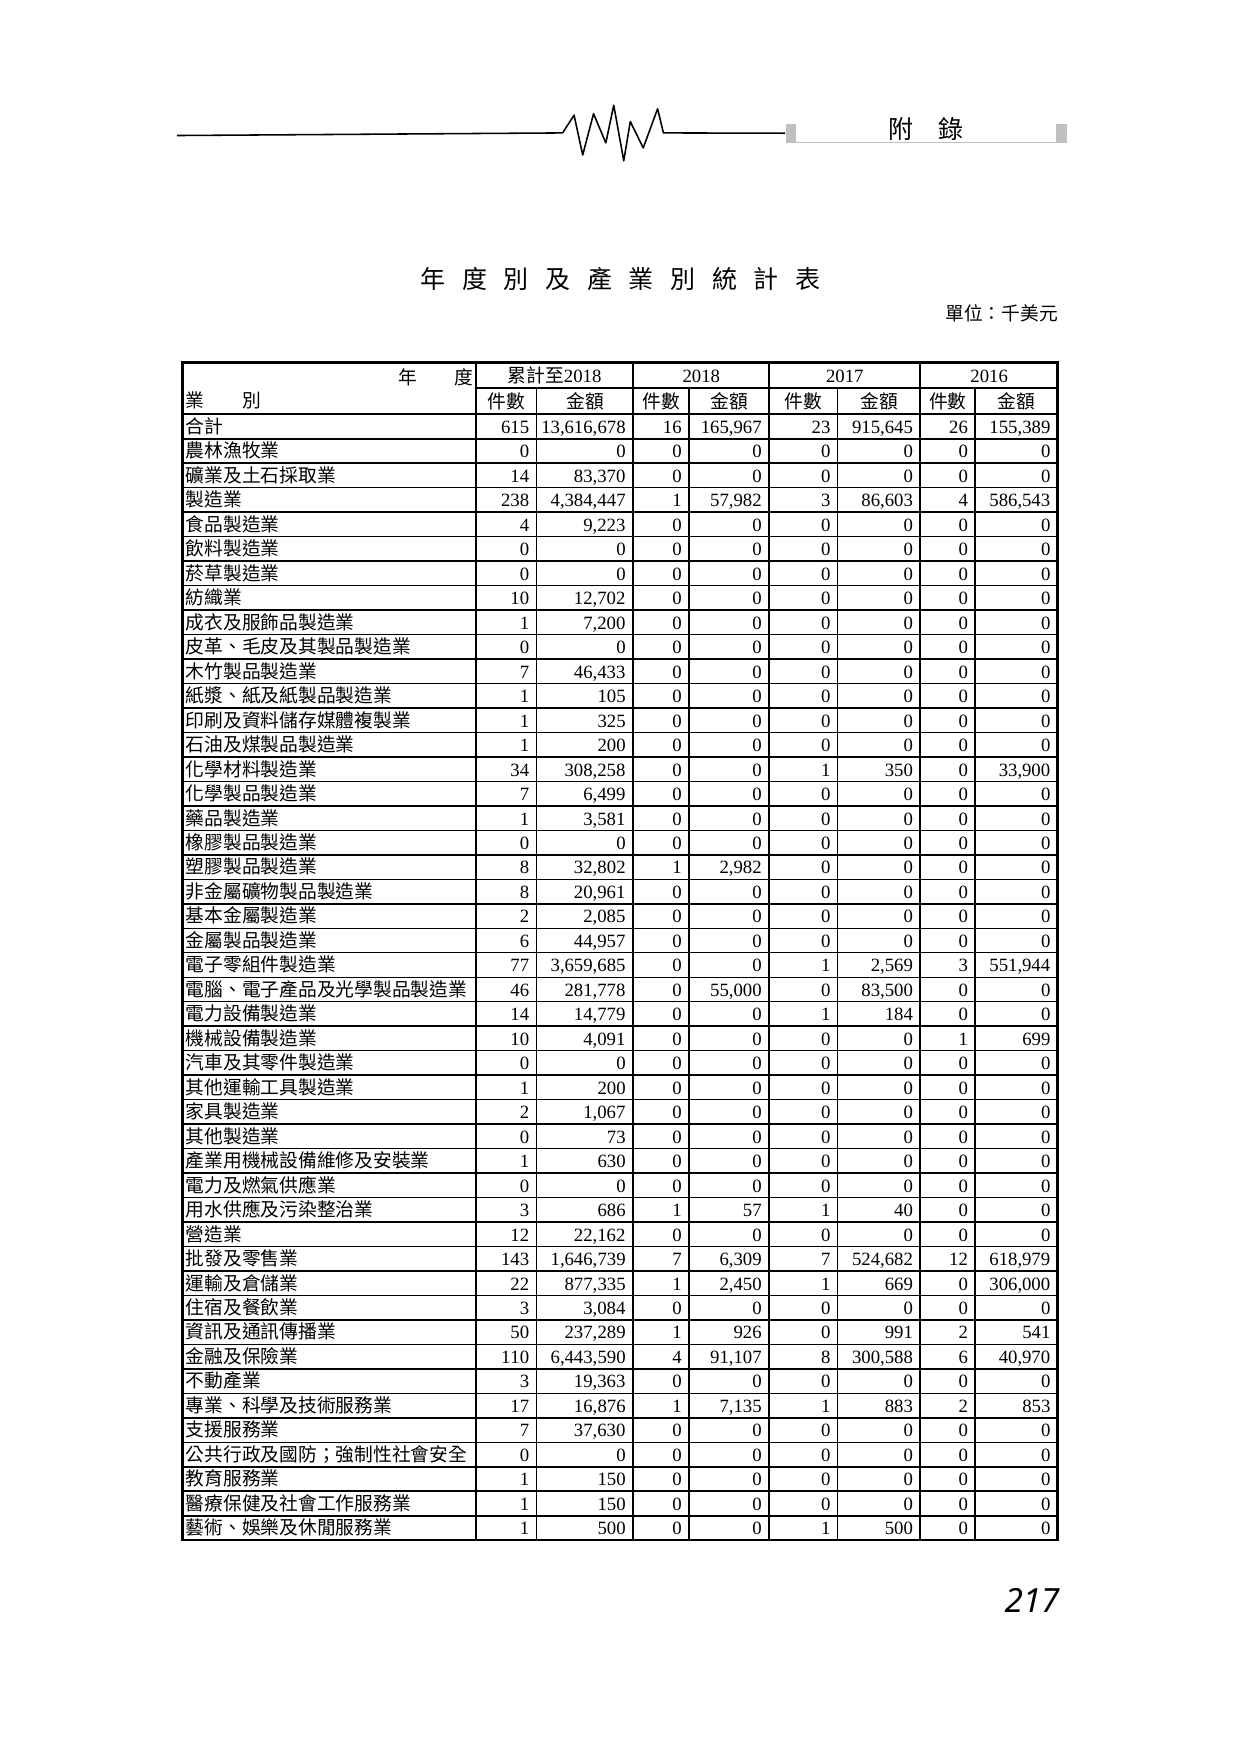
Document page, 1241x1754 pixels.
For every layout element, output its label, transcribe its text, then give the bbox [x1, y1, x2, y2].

table_cell 0 [838, 709, 919, 732]
table_cell 0 [634, 1468, 688, 1490]
table_cell 0 [976, 905, 1056, 927]
table_cell 1 [477, 709, 536, 732]
table_cell 0 [976, 586, 1056, 609]
table_cell 0 [690, 1419, 768, 1441]
table_cell 57,982 [690, 488, 768, 511]
table_cell 0 [477, 635, 536, 658]
table_cell 0 [770, 831, 837, 854]
table_cell 0 [770, 1027, 837, 1050]
table_cell 印刷及資料儲存媒體複製業 [184, 709, 475, 732]
table_cell 10 [477, 1027, 536, 1050]
table_cell 0 [976, 635, 1056, 658]
table_cell 0 [634, 1419, 688, 1441]
table_cell 1 [477, 1492, 536, 1515]
table_cell 50 [477, 1321, 536, 1343]
table_cell 0 [537, 1051, 632, 1074]
table_cell 1 [477, 1076, 536, 1099]
table_cell 0 [976, 1517, 1056, 1539]
table_cell 0 [838, 1076, 919, 1099]
table_cell 3,659,685 [537, 953, 632, 976]
text 單位：千美元 [183, 299, 1058, 326]
table_cell 0 [976, 856, 1056, 878]
table_cell 1 [634, 1394, 688, 1417]
table_cell 0 [537, 562, 632, 585]
text 年度別及產業別統計表 [183, 236, 1058, 299]
table_cell 0 [976, 978, 1056, 1001]
table_cell 0 [921, 733, 974, 756]
table_cell 2,085 [537, 905, 632, 927]
table_cell 350 [838, 758, 919, 781]
table_cell 0 [537, 1443, 632, 1466]
table_cell 40 [838, 1198, 919, 1221]
table_cell 3,084 [537, 1296, 632, 1319]
table_cell 0 [921, 1125, 974, 1148]
table_cell 住宿及餐飲業 [184, 1296, 475, 1319]
table_cell 0 [690, 709, 768, 732]
table_cell 0 [976, 1419, 1056, 1441]
table_cell 0 [690, 1174, 768, 1197]
table_cell 1 [770, 1002, 837, 1025]
table_cell 0 [690, 684, 768, 707]
table_cell 0 [770, 537, 837, 560]
table_cell 0 [838, 660, 919, 683]
table_cell 0 [838, 1296, 919, 1319]
table_cell 40,970 [976, 1345, 1056, 1368]
table_cell 1 [477, 684, 536, 707]
table_cell 1 [477, 733, 536, 756]
table_cell 0 [838, 537, 919, 560]
table_cell 0 [634, 1100, 688, 1123]
table_cell 0 [690, 611, 768, 634]
table_cell 0 [976, 1174, 1056, 1197]
table_header 2017 [770, 364, 919, 387]
table_cell 0 [477, 1174, 536, 1197]
table_cell 55,000 [690, 978, 768, 1001]
table_cell 0 [921, 929, 974, 952]
table_cell 14 [477, 1002, 536, 1025]
table_cell 件數 [634, 389, 688, 413]
table_cell 0 [921, 1076, 974, 1099]
table_cell 7,200 [537, 611, 632, 634]
table_cell 1 [770, 758, 837, 781]
table_cell 0 [690, 1100, 768, 1123]
table_cell 產業用機械設備維修及安裝業 [184, 1149, 475, 1172]
table_cell 0 [976, 733, 1056, 756]
table_cell 0 [770, 1468, 837, 1490]
table_cell 3 [477, 1198, 536, 1221]
table_cell 0 [921, 856, 974, 878]
table_cell 0 [838, 1443, 919, 1466]
table_cell 0 [770, 1296, 837, 1319]
table_cell 2 [477, 905, 536, 927]
table_cell 0 [976, 807, 1056, 829]
table_cell 皮革、毛皮及其製品製造業 [184, 635, 475, 658]
table_cell 0 [690, 1370, 768, 1392]
table_cell 合計 [184, 415, 475, 438]
table_cell 1 [770, 1394, 837, 1417]
table_cell 0 [690, 440, 768, 462]
table_cell 0 [634, 758, 688, 781]
table_cell 0 [690, 537, 768, 560]
table_cell 0 [770, 856, 837, 878]
table_cell 1 [477, 1468, 536, 1490]
table_cell 44,957 [537, 929, 632, 952]
table_cell 0 [921, 586, 974, 609]
table_cell 0 [976, 464, 1056, 487]
table_cell 0 [770, 1223, 837, 1246]
table_cell 0 [690, 464, 768, 487]
table_cell 其他運輸工具製造業 [184, 1076, 475, 1099]
table_cell 0 [921, 807, 974, 829]
table_cell 83,370 [537, 464, 632, 487]
table_cell 0 [921, 1370, 974, 1392]
table_cell 300,588 [838, 1345, 919, 1368]
table_cell 0 [838, 562, 919, 585]
table_cell 6,309 [690, 1247, 768, 1270]
table_cell 26 [921, 415, 974, 438]
table_cell 8 [477, 856, 536, 878]
table_cell 20,961 [537, 880, 632, 903]
table_cell 1 [921, 1027, 974, 1050]
table_cell 0 [838, 807, 919, 829]
table_cell 0 [921, 611, 974, 634]
table_cell 630 [537, 1149, 632, 1172]
table_cell 0 [976, 782, 1056, 805]
table_cell 0 [690, 880, 768, 903]
table_cell 0 [634, 1443, 688, 1466]
table_cell 2,450 [690, 1272, 768, 1294]
table_cell 0 [634, 1002, 688, 1025]
table_cell 化學製品製造業 [184, 782, 475, 805]
table_cell 0 [634, 953, 688, 976]
table_cell 0 [921, 1149, 974, 1172]
table_cell 0 [770, 1051, 837, 1074]
table_cell 16 [634, 415, 688, 438]
table_cell 0 [690, 905, 768, 927]
table_cell 批發及零售業 [184, 1247, 475, 1270]
table_cell 0 [770, 1321, 837, 1343]
table_cell 0 [976, 1076, 1056, 1099]
table_cell 0 [770, 1125, 837, 1148]
table_cell 0 [770, 733, 837, 756]
table_cell 0 [690, 1027, 768, 1050]
table_cell 0 [770, 807, 837, 829]
table_cell 營造業 [184, 1223, 475, 1246]
table_cell 0 [537, 440, 632, 462]
table_cell 金額 [976, 389, 1056, 413]
table_cell 325 [537, 709, 632, 732]
table_cell 食品製造業 [184, 513, 475, 536]
table_cell 7 [770, 1247, 837, 1270]
table_cell 0 [690, 758, 768, 781]
table_cell 0 [921, 1419, 974, 1441]
table_cell 0 [634, 440, 688, 462]
table_cell 0 [976, 684, 1056, 707]
table_cell 853 [976, 1394, 1056, 1417]
table_cell 醫療保健及社會工作服務業 [184, 1492, 475, 1515]
table_cell 0 [690, 1002, 768, 1025]
table_cell 0 [976, 1443, 1056, 1466]
table_cell 電子零組件製造業 [184, 953, 475, 976]
table_cell 0 [921, 1492, 974, 1515]
table_cell 0 [634, 1370, 688, 1392]
table_cell 14,779 [537, 1002, 632, 1025]
table_cell 46 [477, 978, 536, 1001]
table_cell 0 [770, 611, 837, 634]
table_cell 機械設備製造業 [184, 1027, 475, 1050]
table_cell 0 [770, 1149, 837, 1172]
table_cell 0 [690, 1223, 768, 1246]
table_cell 0 [690, 1296, 768, 1319]
table_cell 1 [477, 1149, 536, 1172]
table_cell 0 [921, 660, 974, 683]
table_cell 524,682 [838, 1247, 919, 1270]
table_cell 0 [770, 513, 837, 536]
table_cell 2,569 [838, 953, 919, 976]
table_cell 0 [838, 929, 919, 952]
table_cell 3,581 [537, 807, 632, 829]
table_cell 電力及燃氣供應業 [184, 1174, 475, 1197]
table_cell 0 [690, 733, 768, 756]
table_cell 0 [477, 440, 536, 462]
table_cell 9,223 [537, 513, 632, 536]
table_cell 0 [634, 464, 688, 487]
table_cell 金額 [838, 389, 919, 413]
table_cell 0 [838, 1370, 919, 1392]
table_cell 8 [477, 880, 536, 903]
table_cell 0 [690, 1517, 768, 1539]
table_cell 0 [634, 782, 688, 805]
table_cell 0 [634, 880, 688, 903]
table_cell 14 [477, 464, 536, 487]
table_cell 281,778 [537, 978, 632, 1001]
table_cell 2 [477, 1100, 536, 1123]
table_cell 883 [838, 1394, 919, 1417]
table_cell 0 [921, 905, 974, 927]
table_header 年 度 業 別 [184, 364, 475, 413]
table_cell 0 [537, 537, 632, 560]
table_cell 0 [976, 537, 1056, 560]
table_cell 非金屬礦物製品製造業 [184, 880, 475, 903]
table_cell 0 [976, 562, 1056, 585]
table_cell 0 [976, 1125, 1056, 1148]
table_cell 6,499 [537, 782, 632, 805]
table_cell 3 [921, 953, 974, 976]
table_cell 0 [770, 709, 837, 732]
table_cell 541 [976, 1321, 1056, 1343]
table_cell 0 [921, 978, 974, 1001]
table_cell 0 [838, 1125, 919, 1148]
table_cell 6 [477, 929, 536, 952]
table_cell 0 [976, 929, 1056, 952]
table_cell 0 [634, 1125, 688, 1148]
table_cell 0 [770, 635, 837, 658]
table_cell 0 [537, 1174, 632, 1197]
table_cell 0 [477, 1051, 536, 1074]
table_cell 0 [838, 1174, 919, 1197]
table_cell 0 [838, 1468, 919, 1490]
table_cell 7 [477, 660, 536, 683]
table_cell 0 [976, 1149, 1056, 1172]
table_cell 0 [921, 562, 974, 585]
table_cell 34 [477, 758, 536, 781]
table_cell 13,616,678 [537, 415, 632, 438]
table_cell 0 [770, 1076, 837, 1099]
table_cell 686 [537, 1198, 632, 1221]
table_cell 0 [690, 660, 768, 683]
table_cell 電力設備製造業 [184, 1002, 475, 1025]
table_cell 0 [921, 684, 974, 707]
table_cell 0 [921, 1223, 974, 1246]
table_cell 2 [921, 1394, 974, 1417]
table_cell 1 [634, 1321, 688, 1343]
table_cell 0 [537, 831, 632, 854]
table_cell 0 [838, 733, 919, 756]
table_cell 0 [477, 562, 536, 585]
table_cell 0 [976, 1051, 1056, 1074]
table_cell 紙漿、紙及紙製品製造業 [184, 684, 475, 707]
table_cell 699 [976, 1027, 1056, 1050]
table_cell 0 [634, 831, 688, 854]
table_cell 0 [690, 586, 768, 609]
table_cell 0 [634, 733, 688, 756]
table_cell 86,603 [838, 488, 919, 511]
table_cell 0 [976, 1492, 1056, 1515]
table_cell 0 [477, 537, 536, 560]
table_cell 成衣及服飾品製造業 [184, 611, 475, 634]
table_cell 0 [634, 684, 688, 707]
table_cell 0 [770, 1419, 837, 1441]
table_cell 藝術、娛樂及休閒服務業 [184, 1517, 475, 1539]
table_cell 支援服務業 [184, 1419, 475, 1441]
table_cell 32,802 [537, 856, 632, 878]
table_cell 0 [770, 684, 837, 707]
table_cell 2 [921, 1321, 974, 1343]
table_cell 1 [770, 1272, 837, 1294]
table_cell 0 [976, 1002, 1056, 1025]
table_cell 0 [921, 880, 974, 903]
table_cell 0 [921, 782, 974, 805]
table_cell 0 [770, 562, 837, 585]
table_cell 0 [838, 782, 919, 805]
table_cell 金融及保險業 [184, 1345, 475, 1368]
table_cell 金屬製品製造業 [184, 929, 475, 952]
table_cell 0 [921, 464, 974, 487]
table_cell 200 [537, 733, 632, 756]
table_cell 0 [690, 1492, 768, 1515]
table_cell 1 [634, 1198, 688, 1221]
table_cell 0 [921, 758, 974, 781]
table_cell 33,900 [976, 758, 1056, 781]
table_cell 0 [976, 1198, 1056, 1221]
table_cell 0 [976, 660, 1056, 683]
table_cell 22,162 [537, 1223, 632, 1246]
table_cell 0 [921, 537, 974, 560]
table_cell 0 [921, 1272, 974, 1294]
table_cell 0 [770, 880, 837, 903]
table_cell 1 [770, 953, 837, 976]
table_cell 金額 [690, 389, 768, 413]
table_cell 0 [921, 1100, 974, 1123]
table_cell 73 [537, 1125, 632, 1148]
table_cell 6 [921, 1345, 974, 1368]
table_cell 7 [477, 782, 536, 805]
table_cell 金額 [537, 389, 632, 413]
table_cell 0 [976, 1468, 1056, 1490]
table_cell 0 [770, 1174, 837, 1197]
table_cell 1 [770, 1517, 837, 1539]
table_cell 12 [477, 1223, 536, 1246]
table_cell 615 [477, 415, 536, 438]
table_cell 0 [634, 537, 688, 560]
table_cell 0 [634, 807, 688, 829]
table_cell 0 [921, 1051, 974, 1074]
table_cell 0 [770, 1370, 837, 1392]
table_cell 0 [634, 709, 688, 732]
table_cell 915,645 [838, 415, 919, 438]
table_cell 0 [838, 1027, 919, 1050]
table_cell 塑膠製品製造業 [184, 856, 475, 878]
table_cell 0 [921, 1174, 974, 1197]
table_cell 0 [921, 1198, 974, 1221]
table_cell 電腦、電子產品及光學製品製造業 [184, 978, 475, 1001]
table_cell 1 [477, 1517, 536, 1539]
table_cell 0 [634, 1027, 688, 1050]
table_cell 0 [838, 856, 919, 878]
table_cell 0 [921, 709, 974, 732]
table_cell 飲料製造業 [184, 537, 475, 560]
table_cell 669 [838, 1272, 919, 1294]
table_cell 汽車及其零件製造業 [184, 1051, 475, 1074]
table_cell 22 [477, 1272, 536, 1294]
table_cell 1 [477, 807, 536, 829]
table_cell 0 [838, 1149, 919, 1172]
table_header 2016 [921, 364, 1056, 387]
table_cell 0 [976, 1296, 1056, 1319]
table_cell 0 [838, 684, 919, 707]
table_cell 紡織業 [184, 586, 475, 609]
table_cell 77 [477, 953, 536, 976]
table_cell 2,982 [690, 856, 768, 878]
table_cell 0 [690, 1051, 768, 1074]
table_cell 公共行政及國防；強制性社會安全 [184, 1443, 475, 1466]
table_cell 0 [770, 1492, 837, 1515]
table_cell 教育服務業 [184, 1468, 475, 1490]
table_cell 4 [477, 513, 536, 536]
table_cell 37,630 [537, 1419, 632, 1441]
table_cell 7 [634, 1247, 688, 1270]
table_cell 0 [477, 831, 536, 854]
table_cell 586,543 [976, 488, 1056, 511]
table_cell 0 [634, 1149, 688, 1172]
table_cell 308,258 [537, 758, 632, 781]
table_cell 0 [690, 562, 768, 585]
table_header 2018 [634, 364, 768, 387]
table_cell 184 [838, 1002, 919, 1025]
table_cell 用水供應及污染整治業 [184, 1198, 475, 1221]
table_cell 0 [838, 513, 919, 536]
table_cell 10 [477, 586, 536, 609]
table_cell 0 [690, 831, 768, 854]
table_cell 0 [976, 513, 1056, 536]
table_cell 運輸及倉儲業 [184, 1272, 475, 1294]
table_cell 3 [477, 1296, 536, 1319]
table_cell 專業、科學及技術服務業 [184, 1394, 475, 1417]
table_cell 0 [921, 1468, 974, 1490]
table_cell 0 [634, 586, 688, 609]
table_cell 0 [634, 1517, 688, 1539]
table_cell 16,876 [537, 1394, 632, 1417]
table_cell 0 [634, 513, 688, 536]
table_cell 0 [921, 440, 974, 462]
table_cell 0 [690, 635, 768, 658]
table_cell 4,091 [537, 1027, 632, 1050]
table_cell 0 [976, 709, 1056, 732]
table_cell 0 [838, 880, 919, 903]
table_cell 0 [838, 831, 919, 854]
table_cell 0 [634, 1076, 688, 1099]
table_cell 0 [690, 807, 768, 829]
table_cell 12 [921, 1247, 974, 1270]
table_cell 製造業 [184, 488, 475, 511]
table_cell 1,646,739 [537, 1247, 632, 1270]
table_cell 165,967 [690, 415, 768, 438]
table_cell 0 [770, 440, 837, 462]
table_cell 0 [537, 635, 632, 658]
table_cell 1 [634, 1272, 688, 1294]
table_cell 0 [634, 611, 688, 634]
table_cell 不動產業 [184, 1370, 475, 1392]
table_cell 0 [921, 1517, 974, 1539]
table_cell 23 [770, 415, 837, 438]
table_cell 0 [770, 905, 837, 927]
table_cell 926 [690, 1321, 768, 1343]
table_cell 0 [838, 1492, 919, 1515]
table_cell 143 [477, 1247, 536, 1270]
table_cell 991 [838, 1321, 919, 1343]
table_cell 化學材料製造業 [184, 758, 475, 781]
table_cell 4 [634, 1345, 688, 1368]
table_cell 3 [770, 488, 837, 511]
table_cell 0 [838, 586, 919, 609]
table_cell 19,363 [537, 1370, 632, 1392]
table_cell 0 [838, 1100, 919, 1123]
table_cell 0 [634, 978, 688, 1001]
table_cell 0 [634, 1174, 688, 1197]
table_cell 0 [838, 611, 919, 634]
table_header 累計至2018 [477, 364, 632, 387]
table_cell 1 [634, 488, 688, 511]
table_cell 0 [921, 1002, 974, 1025]
table_cell 155,389 [976, 415, 1056, 438]
table_cell 0 [690, 1076, 768, 1099]
table_cell 0 [690, 782, 768, 805]
table_cell 0 [838, 464, 919, 487]
table_cell 0 [634, 1492, 688, 1515]
table_cell 0 [770, 978, 837, 1001]
table_cell 木竹製品製造業 [184, 660, 475, 683]
table_cell 8 [770, 1345, 837, 1368]
table_cell 0 [690, 1149, 768, 1172]
table_cell 4 [921, 488, 974, 511]
table_cell 其他製造業 [184, 1125, 475, 1148]
table_cell 17 [477, 1394, 536, 1417]
table_cell 0 [838, 1051, 919, 1074]
table_cell 基本金屬製造業 [184, 905, 475, 927]
table_cell 0 [921, 635, 974, 658]
table_cell 0 [690, 1125, 768, 1148]
table_cell 件數 [477, 389, 536, 413]
table_cell 1 [634, 856, 688, 878]
table_cell 0 [477, 1125, 536, 1148]
table_cell 0 [634, 929, 688, 952]
table_cell 0 [976, 831, 1056, 854]
table_cell 件數 [921, 389, 974, 413]
table_cell 0 [976, 880, 1056, 903]
table_cell 0 [770, 660, 837, 683]
table_cell 83,500 [838, 978, 919, 1001]
table_cell 0 [634, 635, 688, 658]
table_cell 0 [838, 635, 919, 658]
table_cell 12,702 [537, 586, 632, 609]
table_cell 237,289 [537, 1321, 632, 1343]
table_cell 0 [690, 1468, 768, 1490]
table_cell 6,443,590 [537, 1345, 632, 1368]
table_cell 0 [976, 1100, 1056, 1123]
table_cell 0 [690, 513, 768, 536]
table_cell 110 [477, 1345, 536, 1368]
table_cell 0 [770, 1443, 837, 1466]
table_cell 618,979 [976, 1247, 1056, 1270]
table_cell 石油及煤製品製造業 [184, 733, 475, 756]
table_cell 0 [770, 464, 837, 487]
table_cell 0 [838, 1223, 919, 1246]
table_cell 0 [634, 905, 688, 927]
table_cell 1,067 [537, 1100, 632, 1123]
table_cell 3 [477, 1370, 536, 1392]
table_cell 資訊及通訊傳播業 [184, 1321, 475, 1343]
table_cell 家具製造業 [184, 1100, 475, 1123]
table_cell 0 [976, 611, 1056, 634]
table_cell 0 [838, 905, 919, 927]
table_cell 菸草製造業 [184, 562, 475, 585]
table_cell 0 [976, 1223, 1056, 1246]
table_cell 礦業及土石採取業 [184, 464, 475, 487]
table_cell 877,335 [537, 1272, 632, 1294]
table_cell 0 [690, 953, 768, 976]
table_cell 0 [838, 1419, 919, 1441]
table_cell 1 [770, 1198, 837, 1221]
table_cell 0 [690, 1443, 768, 1466]
table_cell 0 [976, 440, 1056, 462]
table_cell 238 [477, 488, 536, 511]
table_cell 0 [838, 440, 919, 462]
table_cell 0 [634, 660, 688, 683]
table_cell 0 [634, 1223, 688, 1246]
table_cell 橡膠製品製造業 [184, 831, 475, 854]
table_cell 500 [537, 1517, 632, 1539]
table_cell 500 [838, 1517, 919, 1539]
table_cell 農林漁牧業 [184, 440, 475, 462]
table_cell 0 [976, 1370, 1056, 1392]
table_cell 306,000 [976, 1272, 1056, 1294]
table_cell 0 [770, 782, 837, 805]
table_cell 件數 [770, 389, 837, 413]
table_cell 57 [690, 1198, 768, 1221]
table_cell 0 [477, 1443, 536, 1466]
table_cell 0 [770, 1100, 837, 1123]
table_cell 0 [921, 1296, 974, 1319]
table_cell 91,107 [690, 1345, 768, 1368]
table_cell 0 [770, 586, 837, 609]
table_cell 0 [921, 1443, 974, 1466]
table_cell 1 [477, 611, 536, 634]
table_cell 150 [537, 1468, 632, 1490]
table_cell 46,433 [537, 660, 632, 683]
table_cell 150 [537, 1492, 632, 1515]
table_cell 105 [537, 684, 632, 707]
table_cell 藥品製造業 [184, 807, 475, 829]
table_cell 0 [770, 929, 837, 952]
table_cell 551,944 [976, 953, 1056, 976]
table_cell 0 [634, 1296, 688, 1319]
table_cell 0 [921, 831, 974, 854]
table_cell 7 [477, 1419, 536, 1441]
table_cell 7,135 [690, 1394, 768, 1417]
table_cell 4,384,447 [537, 488, 632, 511]
table_cell 0 [921, 513, 974, 536]
table_cell 200 [537, 1076, 632, 1099]
table_cell 0 [634, 562, 688, 585]
table_cell 0 [690, 929, 768, 952]
table_cell 0 [634, 1051, 688, 1074]
